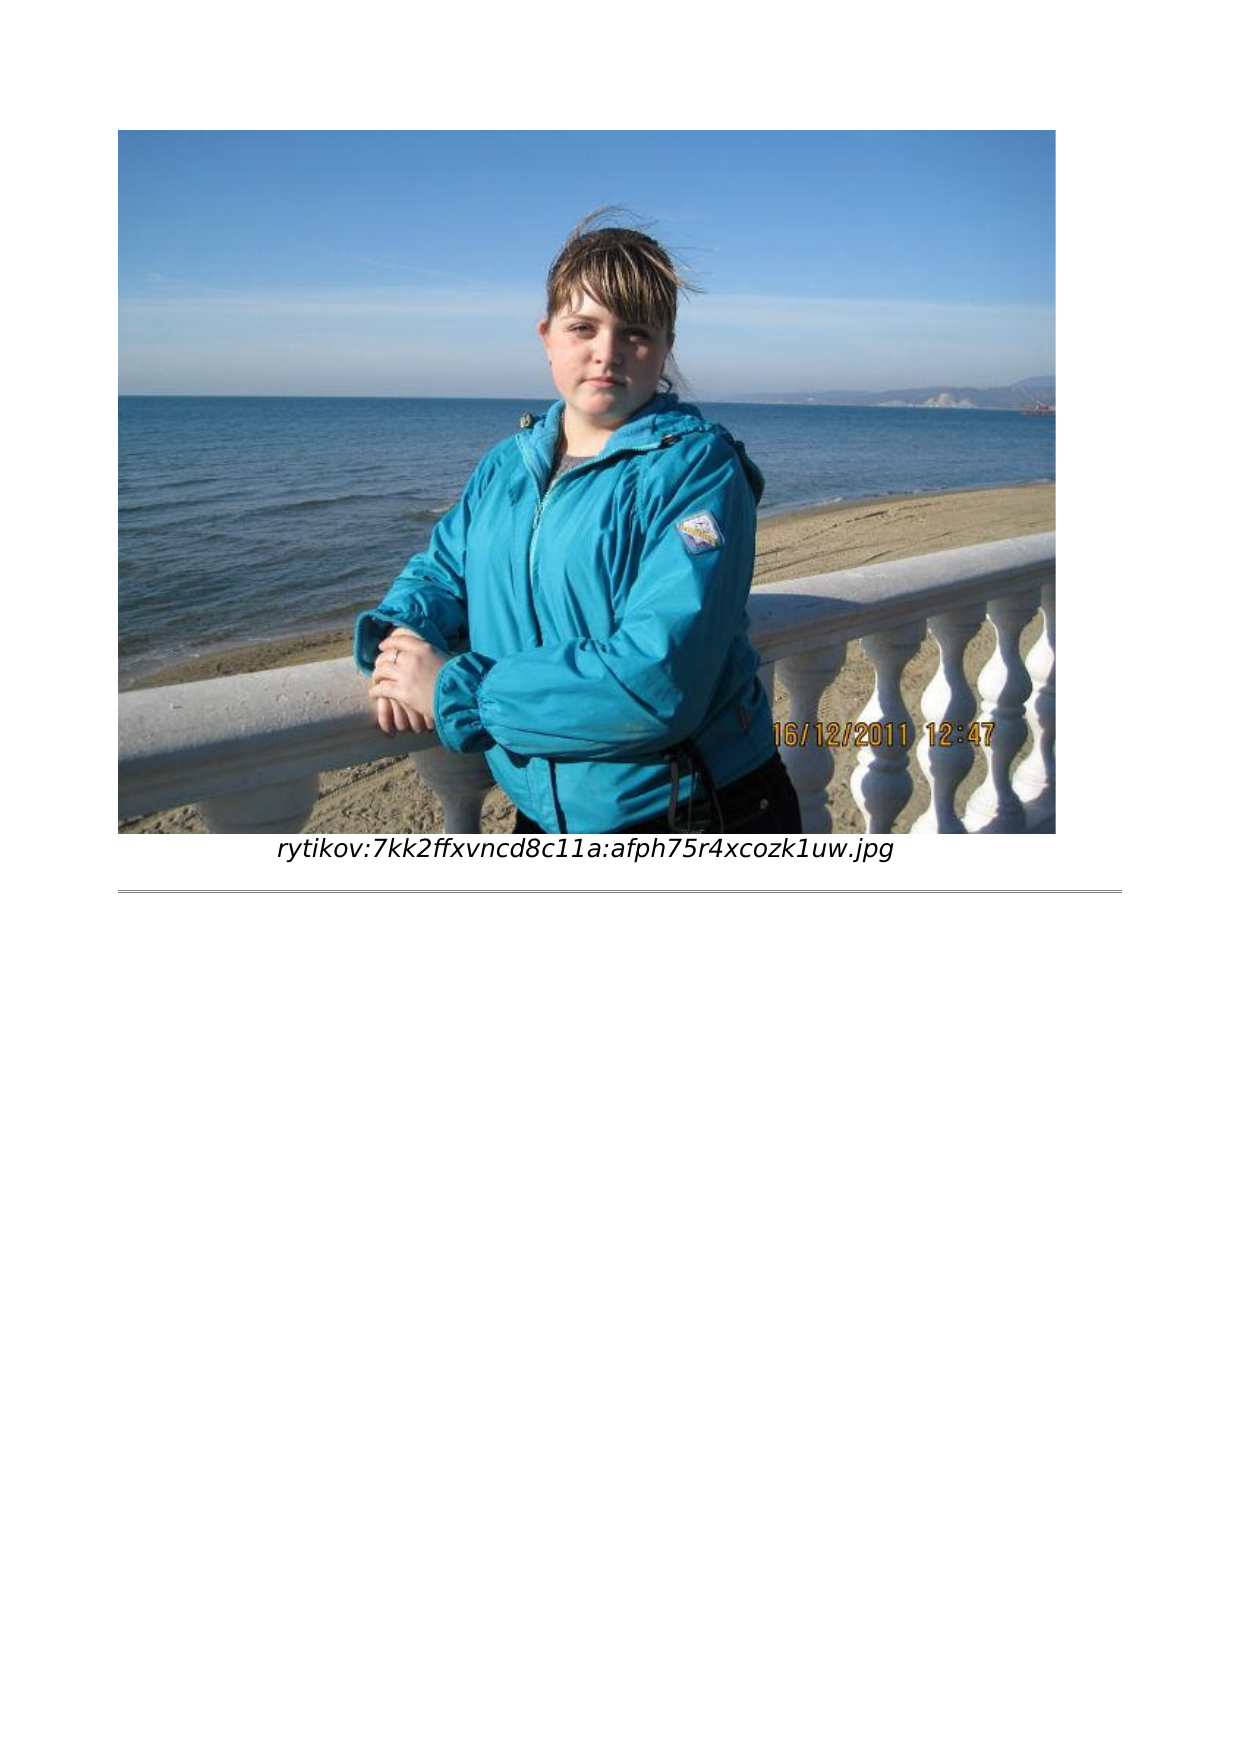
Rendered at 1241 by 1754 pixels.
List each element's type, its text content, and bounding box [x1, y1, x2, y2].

picture [118, 130, 1056, 834]
text rytikov:7kk2ffxvncd8c11a:afph75r4xcozk1uw.jpg [118, 834, 1056, 863]
